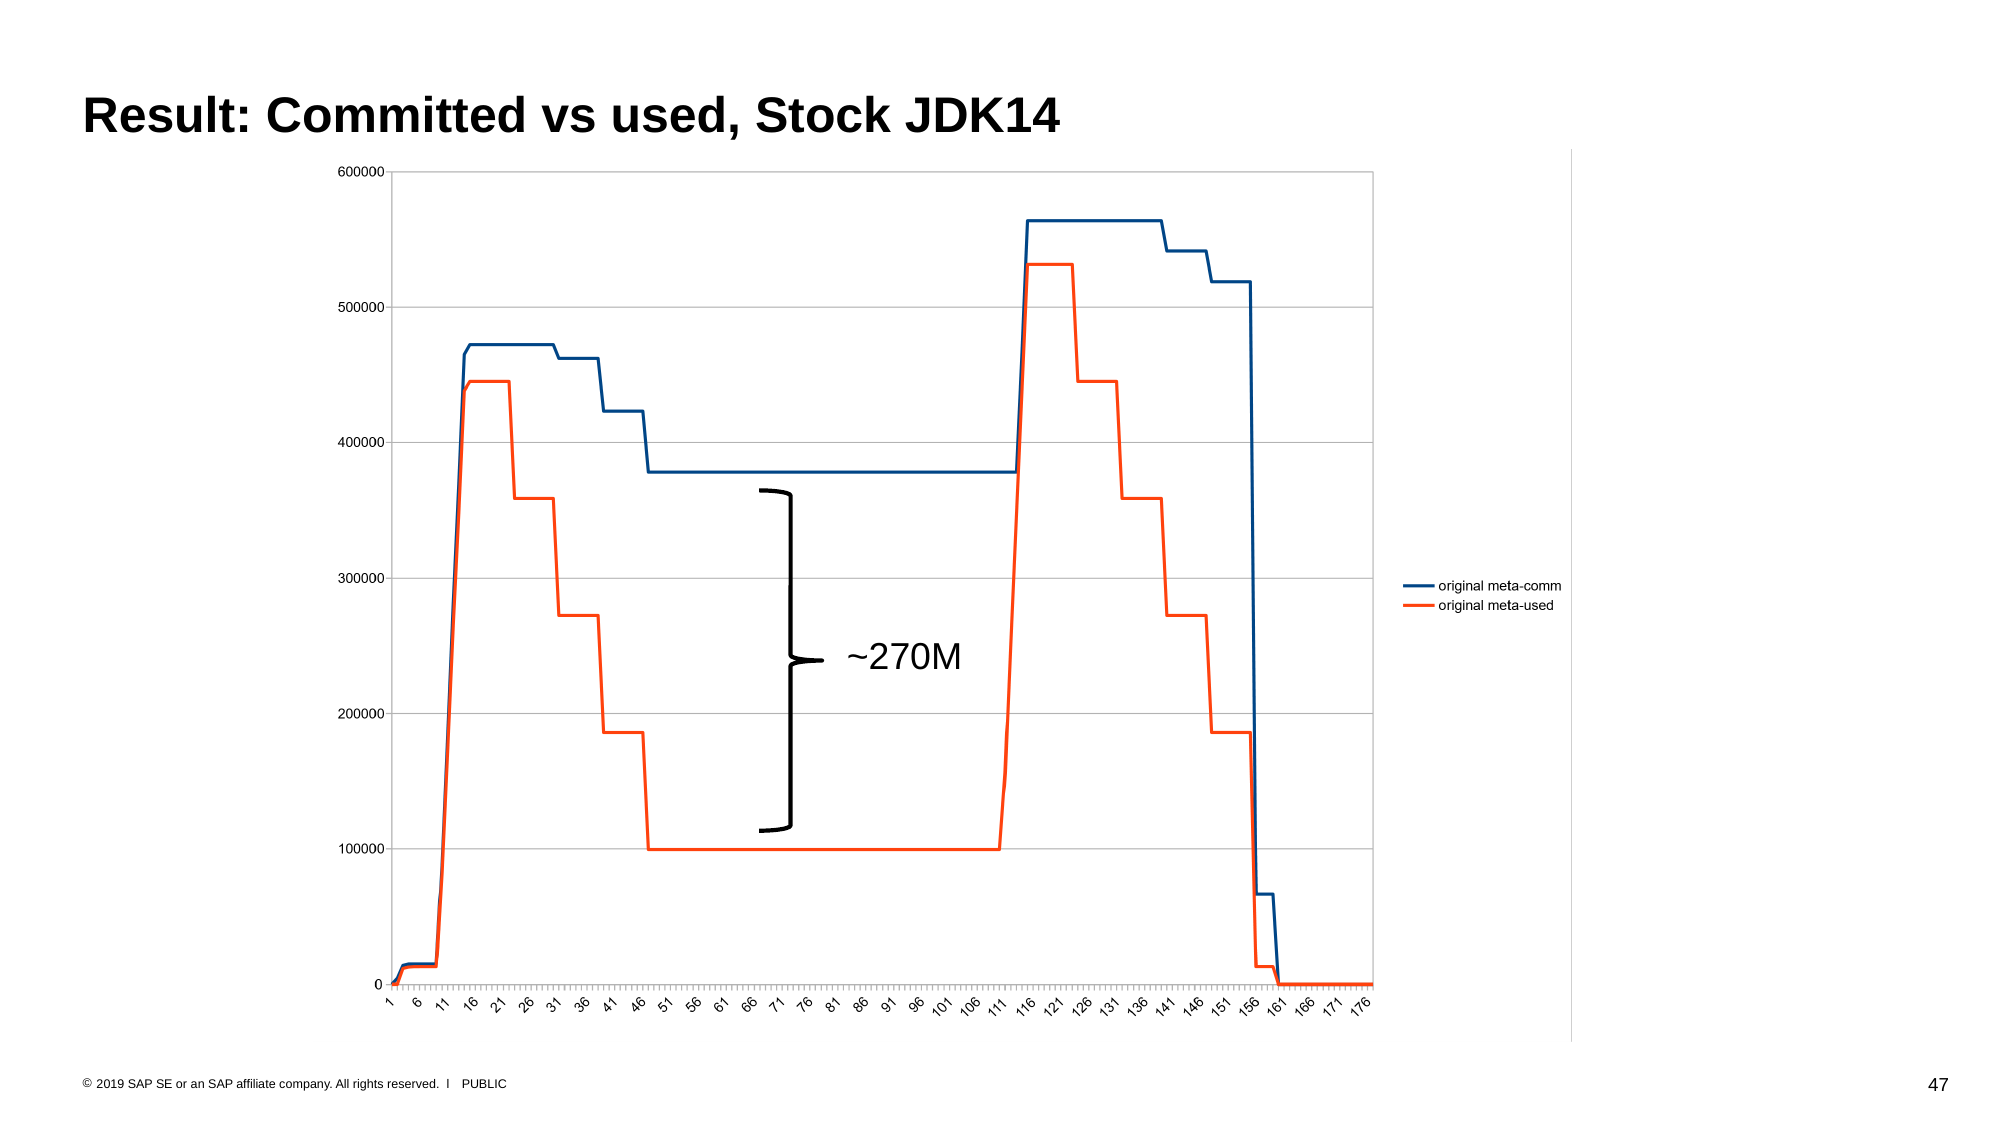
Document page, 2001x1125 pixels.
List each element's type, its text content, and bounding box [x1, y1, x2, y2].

text_box ~270M [846, 631, 989, 677]
picture [312, 149, 1572, 1043]
title Result: Committed vs used, Stock JDK14 [82, 82, 1918, 144]
